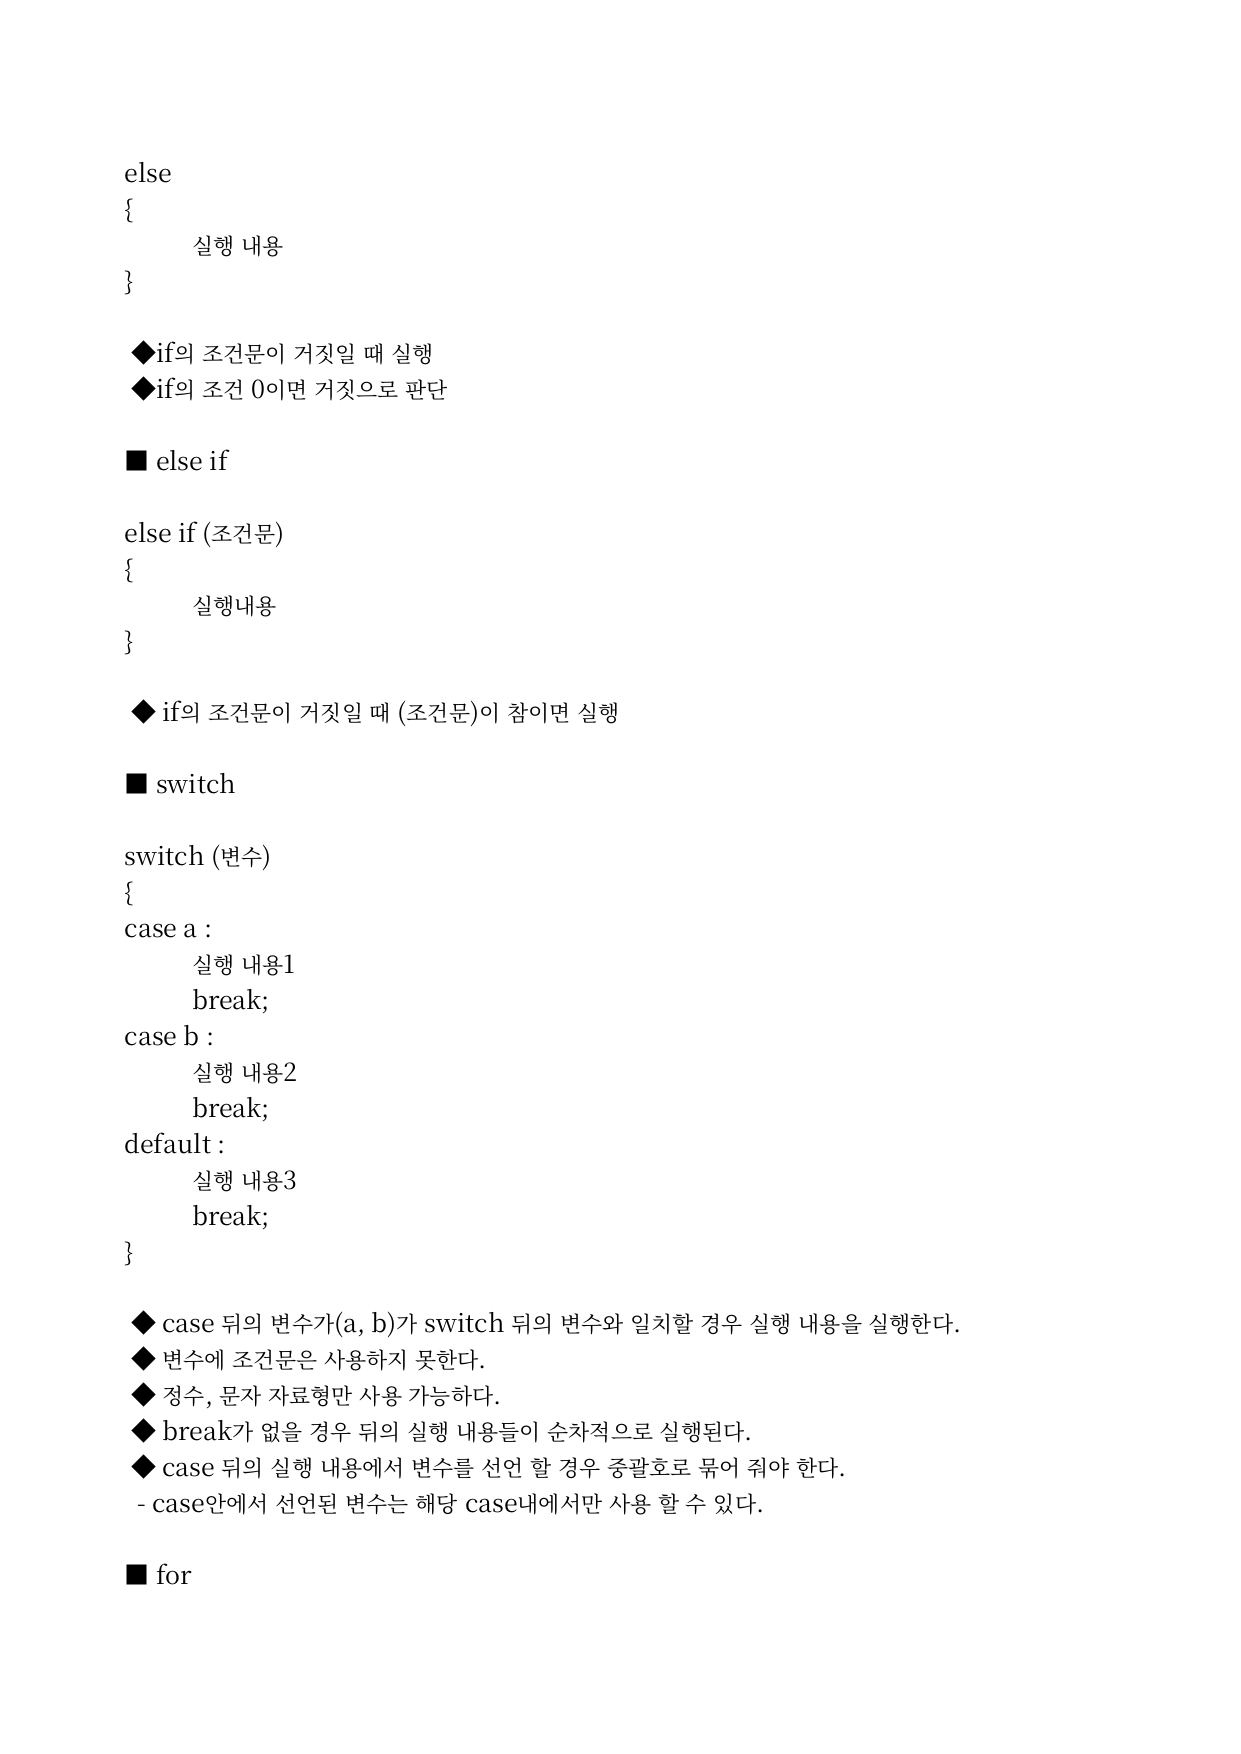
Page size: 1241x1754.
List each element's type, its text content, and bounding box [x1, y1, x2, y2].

text switch (변수) [118, 837, 1122, 873]
text 실행 내용 [118, 226, 1122, 262]
text break; [118, 1088, 1122, 1124]
text { [118, 873, 1122, 909]
text 실행 내용1 [118, 945, 1122, 981]
text 실행 내용3 [118, 1160, 1122, 1196]
text { [118, 190, 1122, 226]
text default : [118, 1124, 1122, 1160]
text ◆ case 뒤의 변수가(a, b)가 switch 뒤의 변수와 일치할 경우 실행 내용을 실행한다. [118, 1304, 1122, 1340]
text } [118, 262, 1122, 298]
text - case안에서 선언된 변수는 해당 case내에서만 사용 할 수 있다. [118, 1484, 1122, 1520]
text } [118, 1232, 1122, 1268]
text ◆if의 조건문이 거짓일 때 실행 [118, 334, 1122, 370]
text ◆ case 뒤의 실행 내용에서 변수를 선언 할 경우 중괄호로 묶어 줘야 한다. [118, 1448, 1122, 1484]
text ■ switch [118, 765, 1122, 801]
text else if (조건문) [118, 513, 1122, 549]
text ◆ 정수, 문자 자료형만 사용 가능하다. [118, 1376, 1122, 1412]
text else [118, 154, 1122, 190]
text case a : [118, 909, 1122, 945]
text { [118, 549, 1122, 585]
text ◆if의 조건 0이면 거짓으로 판단 [118, 370, 1122, 406]
text ◆ break가 없을 경우 뒤의 실행 내용들이 순차적으로 실행된다. [118, 1412, 1122, 1448]
text ◆ if의 조건문이 거짓일 때 (조건문)이 참이면 실행 [118, 693, 1122, 729]
text 실행 내용2 [118, 1052, 1122, 1088]
text } [118, 621, 1122, 657]
text case b : [118, 1017, 1122, 1052]
text ◆ 변수에 조건문은 사용하지 못한다. [118, 1340, 1122, 1376]
text ■ for [118, 1556, 1122, 1592]
text break; [118, 1196, 1122, 1232]
text 실행내용 [118, 585, 1122, 621]
text ■ else if [118, 442, 1122, 477]
text break; [118, 981, 1122, 1017]
